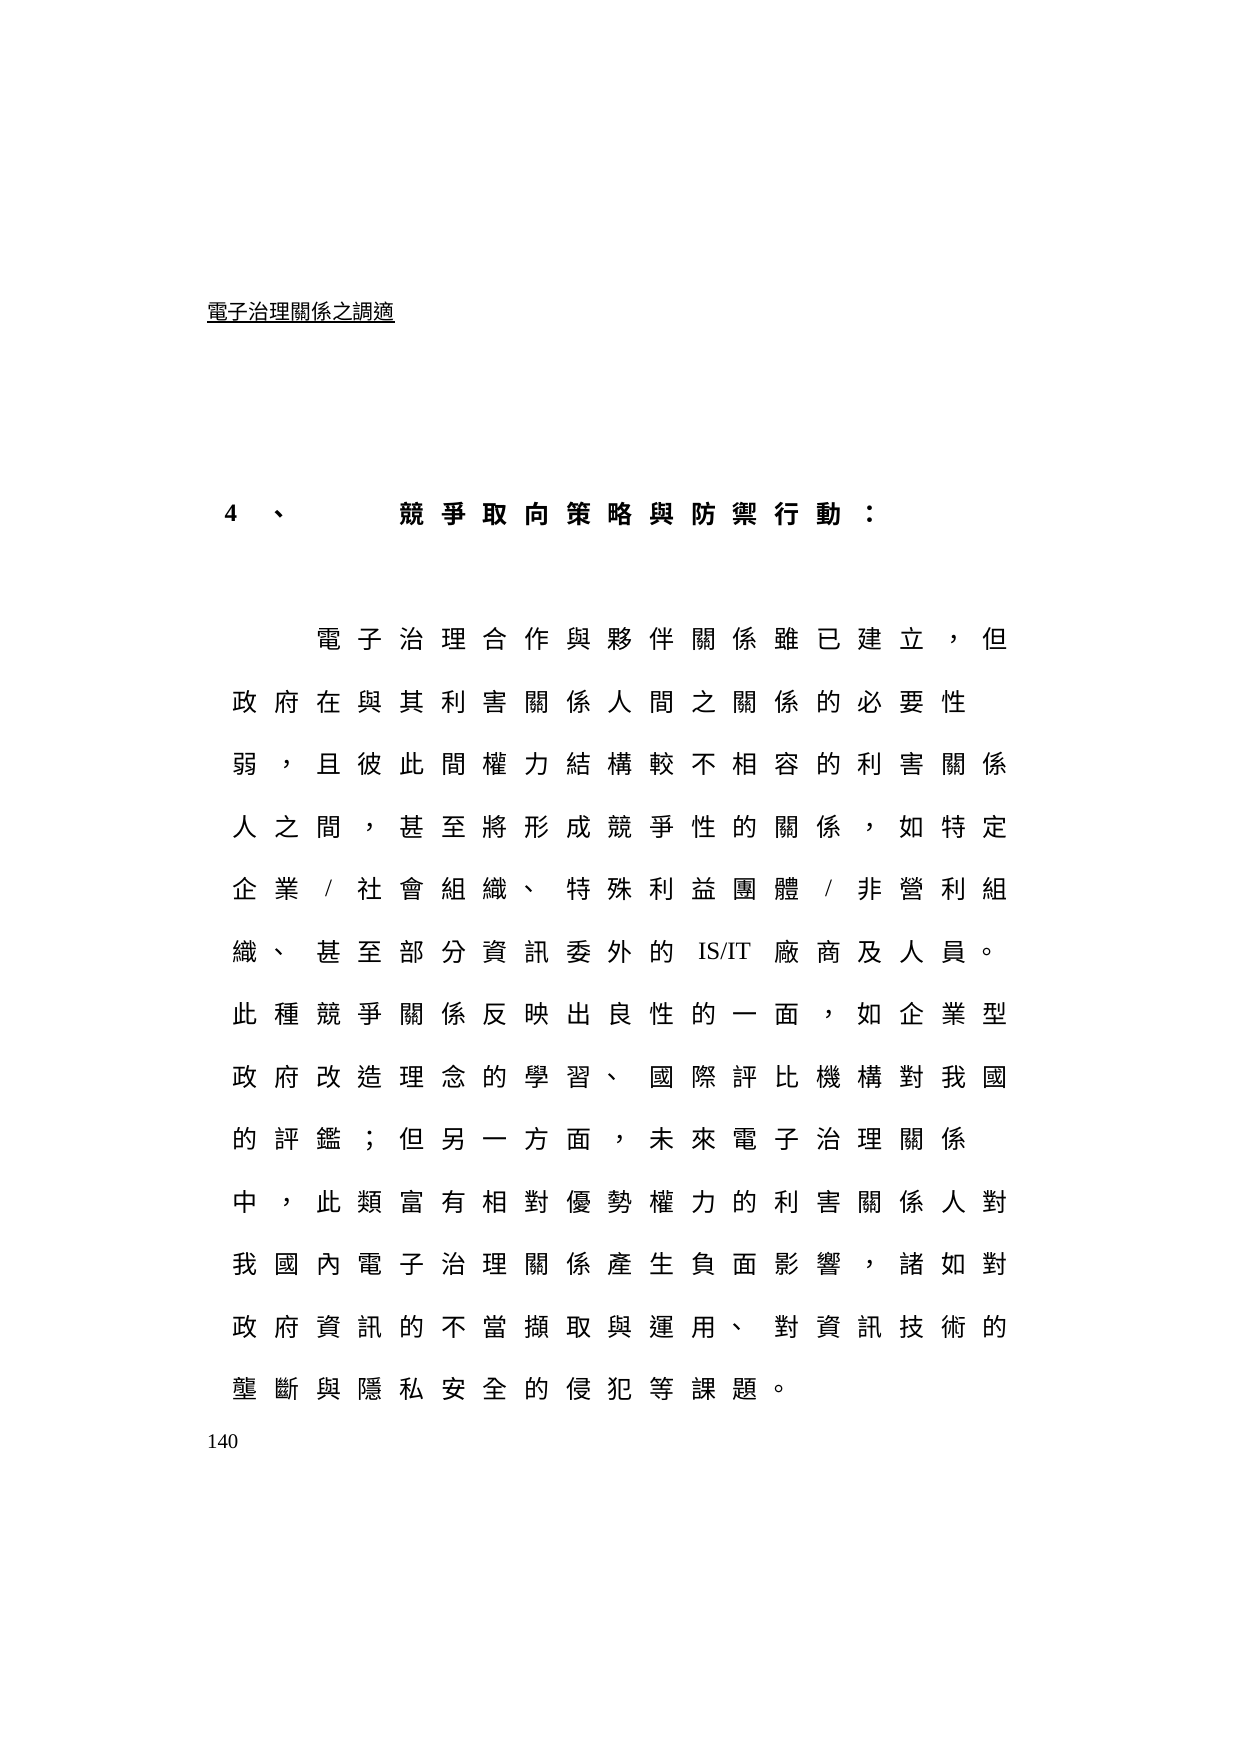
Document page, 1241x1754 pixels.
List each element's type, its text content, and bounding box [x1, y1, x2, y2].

list 競爭取向策略與防禦行動： [224, 471, 1016, 533]
text 電子治理合作與夥伴關係雖已建立，但政府在與其利害關係人間之關係的必要性弱，且彼此間權力結構較不相容的利害關係人之間，甚至將形成競爭性的關係，如特定企業/社會組織、特殊利益團體/非營利組織、甚至部分資訊委外的IS/IT廠商及人員。此種競爭關係反映出良性的一面，如企業型政府改造理念的學習、國際評比機構對我國的評鑑；但另一方面，未來電子治理關係中，此類富有相對優勢權力的利害關係人對我國內電子治理關係產生負面影響，諸如對政府資訊的不當擷取與運用、對資訊技術的壟斷與隱私安全的侵犯等課題。 [224, 596, 1016, 1408]
